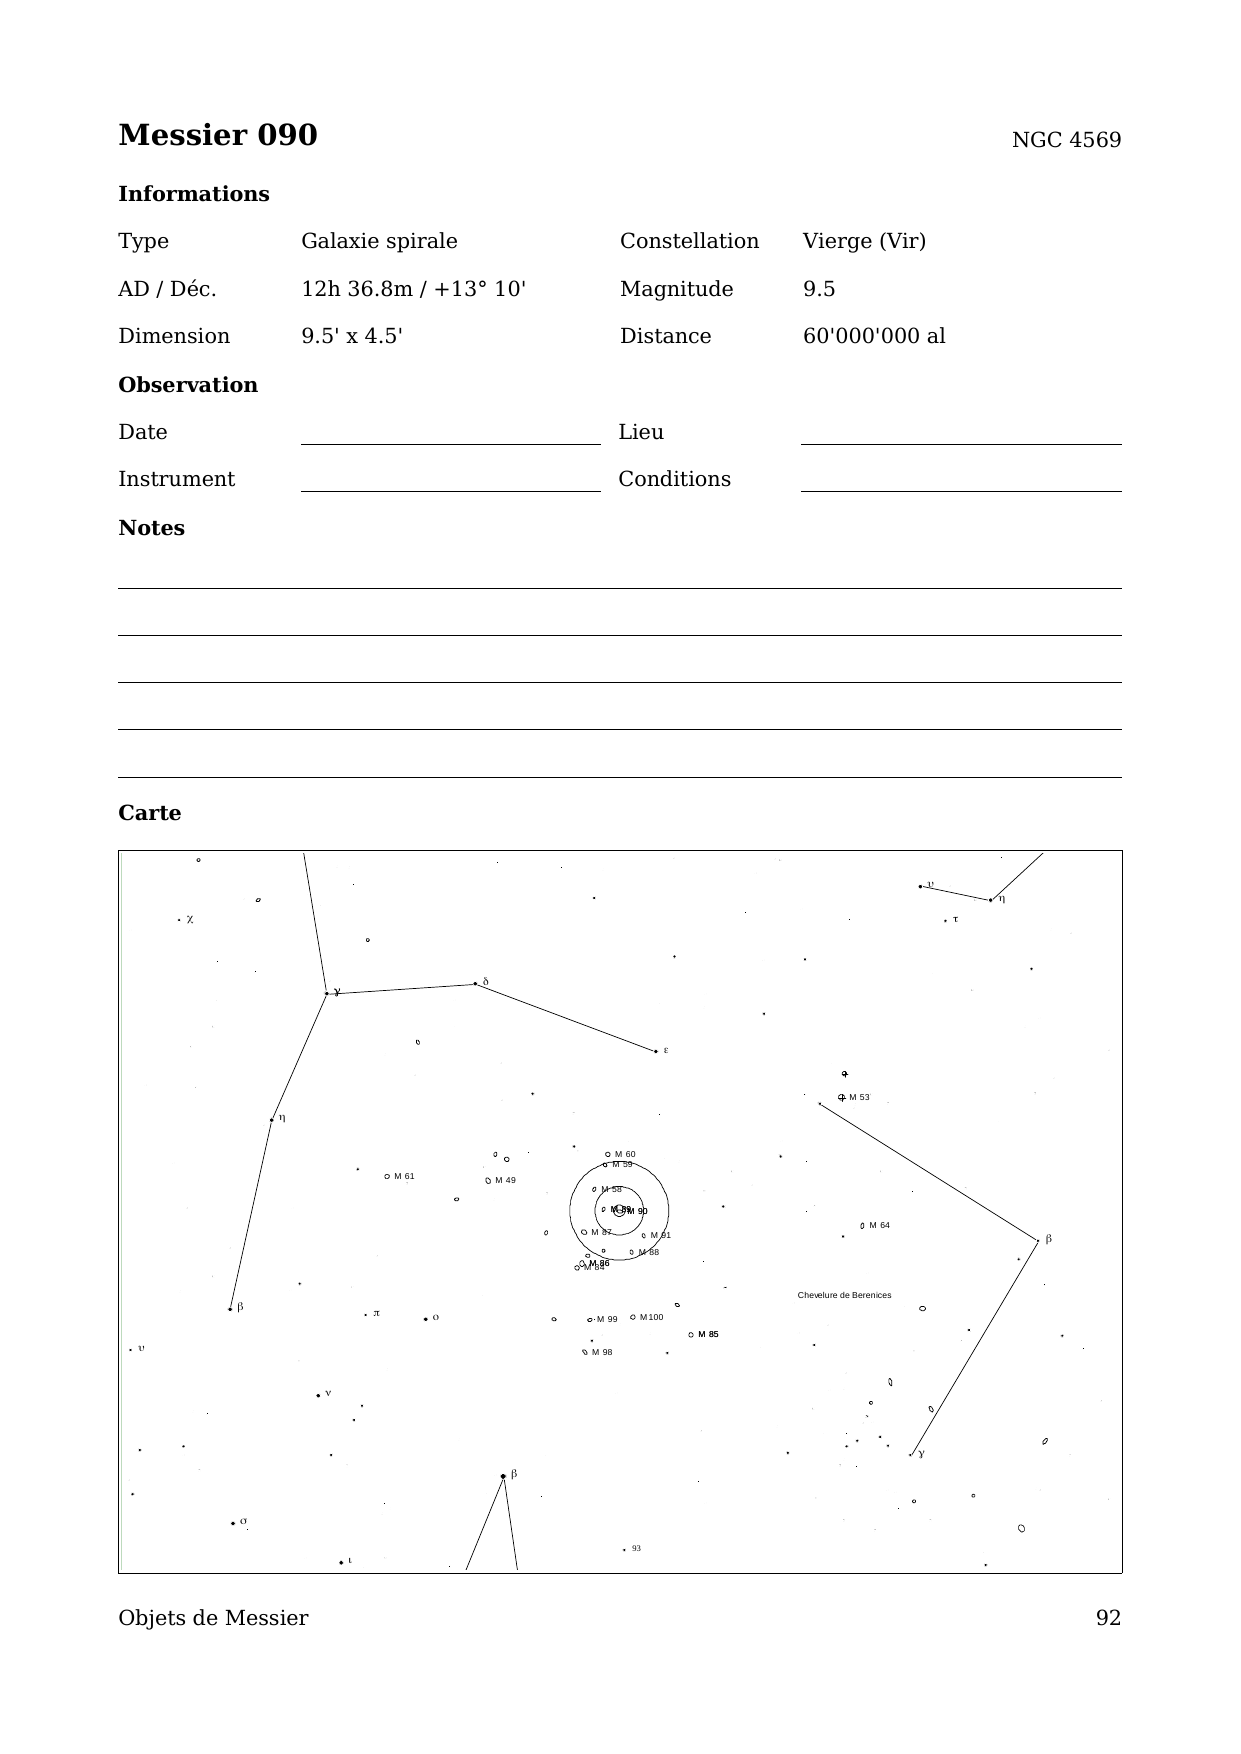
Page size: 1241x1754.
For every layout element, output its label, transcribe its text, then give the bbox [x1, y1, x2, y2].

table_header Messier 090 [118, 118, 620, 153]
table_cell Dimension [118, 301, 301, 348]
table_cell [118, 683, 1122, 729]
table_cell 12h 36.8m / +13° 10' [301, 254, 620, 301]
table_header Vierge (Vir) [803, 206, 1122, 254]
table_cell 60'000'000 al [803, 301, 1122, 348]
text Carte [118, 801, 1122, 826]
table_cell [301, 445, 601, 491]
table_header Lieu [618, 397, 801, 444]
table_header [119, 851, 1122, 1573]
text Notes [118, 516, 1122, 540]
table_cell [118, 589, 1122, 635]
table_cell AD / Déc. [118, 254, 301, 301]
table_cell Conditions [618, 444, 801, 492]
table_cell [118, 730, 1122, 777]
table_cell Magnitude [620, 254, 803, 301]
table_header Date [118, 397, 301, 444]
table_header Constellation [620, 206, 803, 254]
table_cell Instrument [118, 444, 301, 492]
table_header Type [118, 206, 301, 254]
table_header [801, 397, 1122, 444]
table_header [601, 397, 618, 444]
table_cell [601, 444, 618, 492]
table_header NGC 4569 [620, 118, 1122, 153]
table_cell [118, 636, 1122, 682]
text Observation [118, 372, 1122, 397]
table_header [118, 540, 1122, 588]
table_header Galaxie spirale [301, 206, 620, 254]
text Informations [118, 182, 1122, 206]
table_cell [801, 445, 1122, 491]
table_cell 9.5' x 4.5' [301, 301, 620, 348]
table_cell 9.5 [803, 254, 1122, 301]
table_header [301, 397, 601, 444]
table_cell Distance [620, 301, 803, 348]
